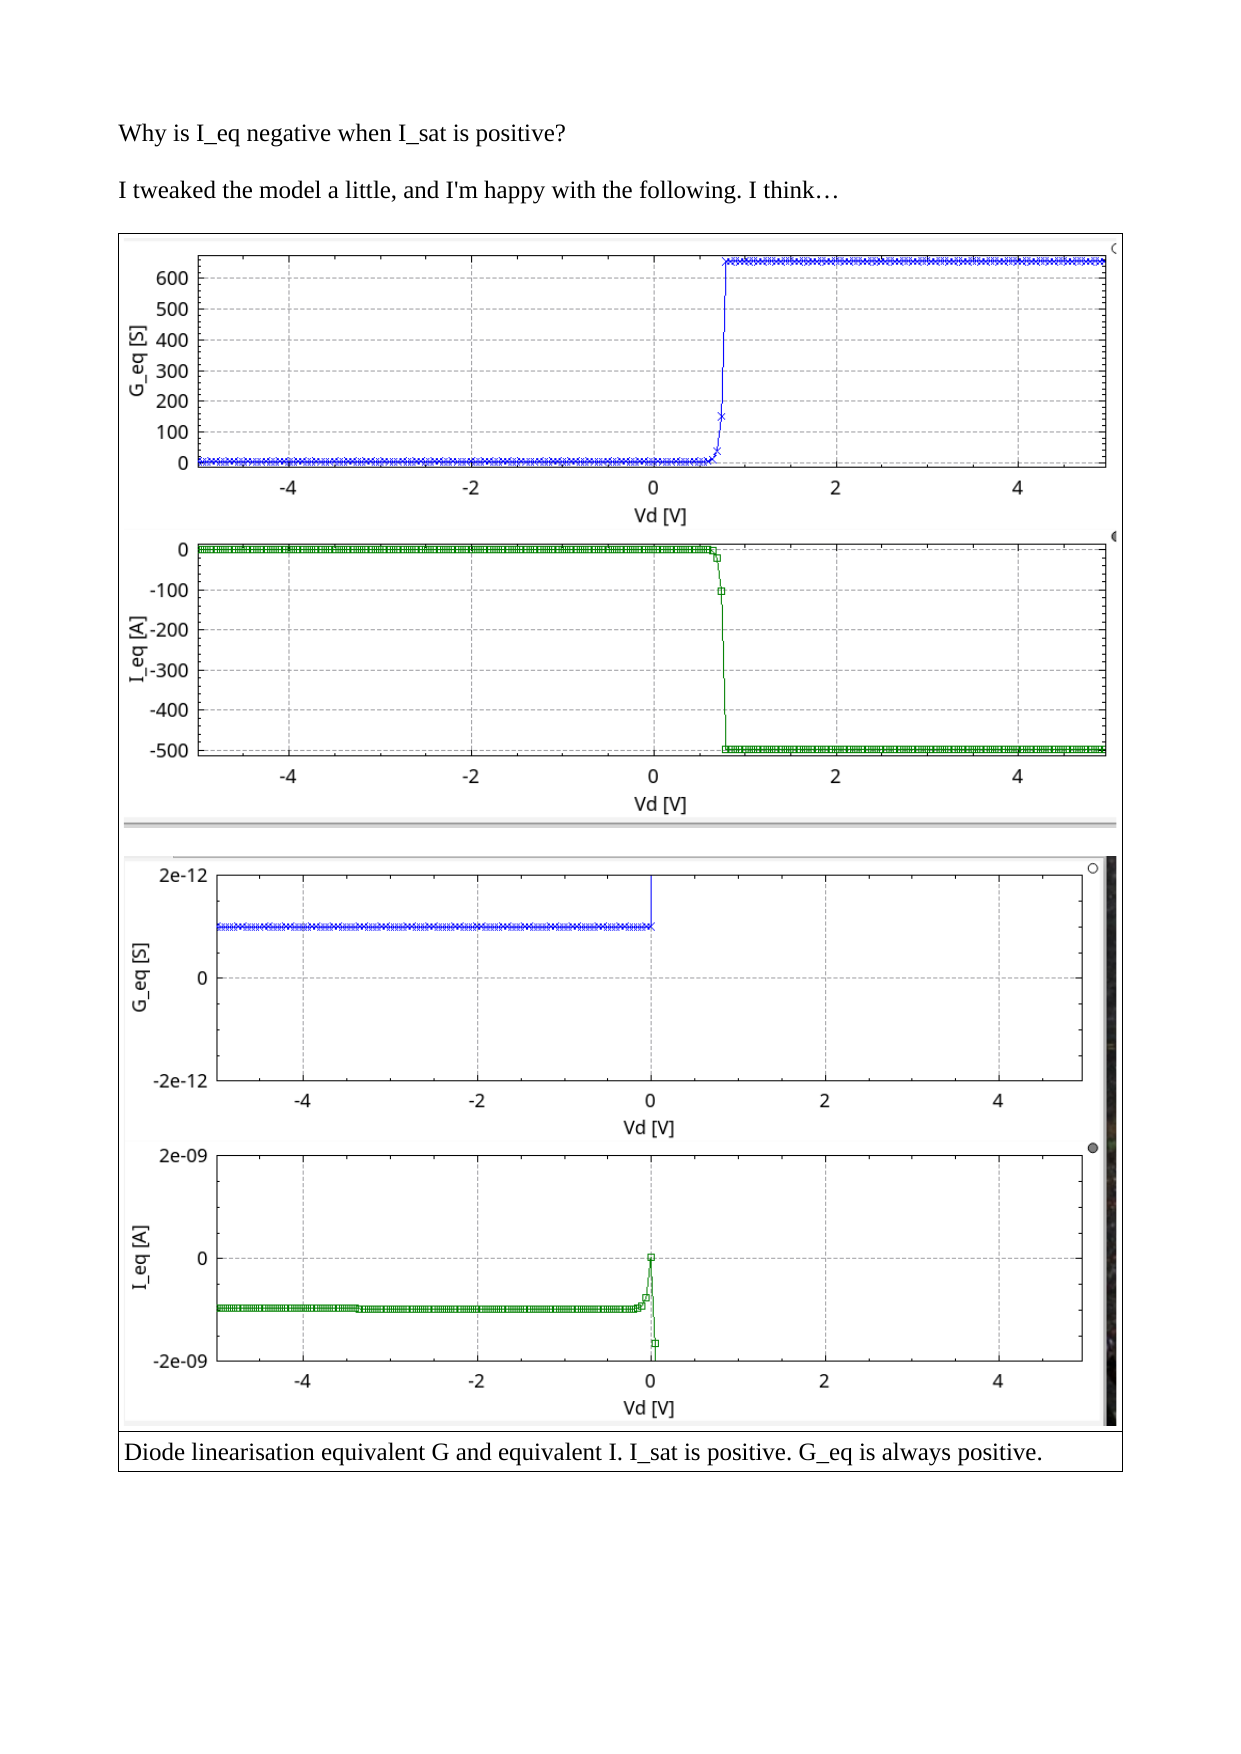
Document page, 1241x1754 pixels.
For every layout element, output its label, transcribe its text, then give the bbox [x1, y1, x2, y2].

picture [123, 238, 1117, 828]
text I tweaked the model a little, and I'm happy with the following. I think… [118, 176, 1122, 204]
table_cell Diode linearisation equivalent G and equivalent I. I_sat is positive. G_eq is always positive. [119, 1432, 1122, 1471]
picture [123, 856, 1117, 1426]
text Why is I_eq negative when I_sat is positive? [118, 118, 1122, 147]
table_header [119, 234, 1122, 1431]
